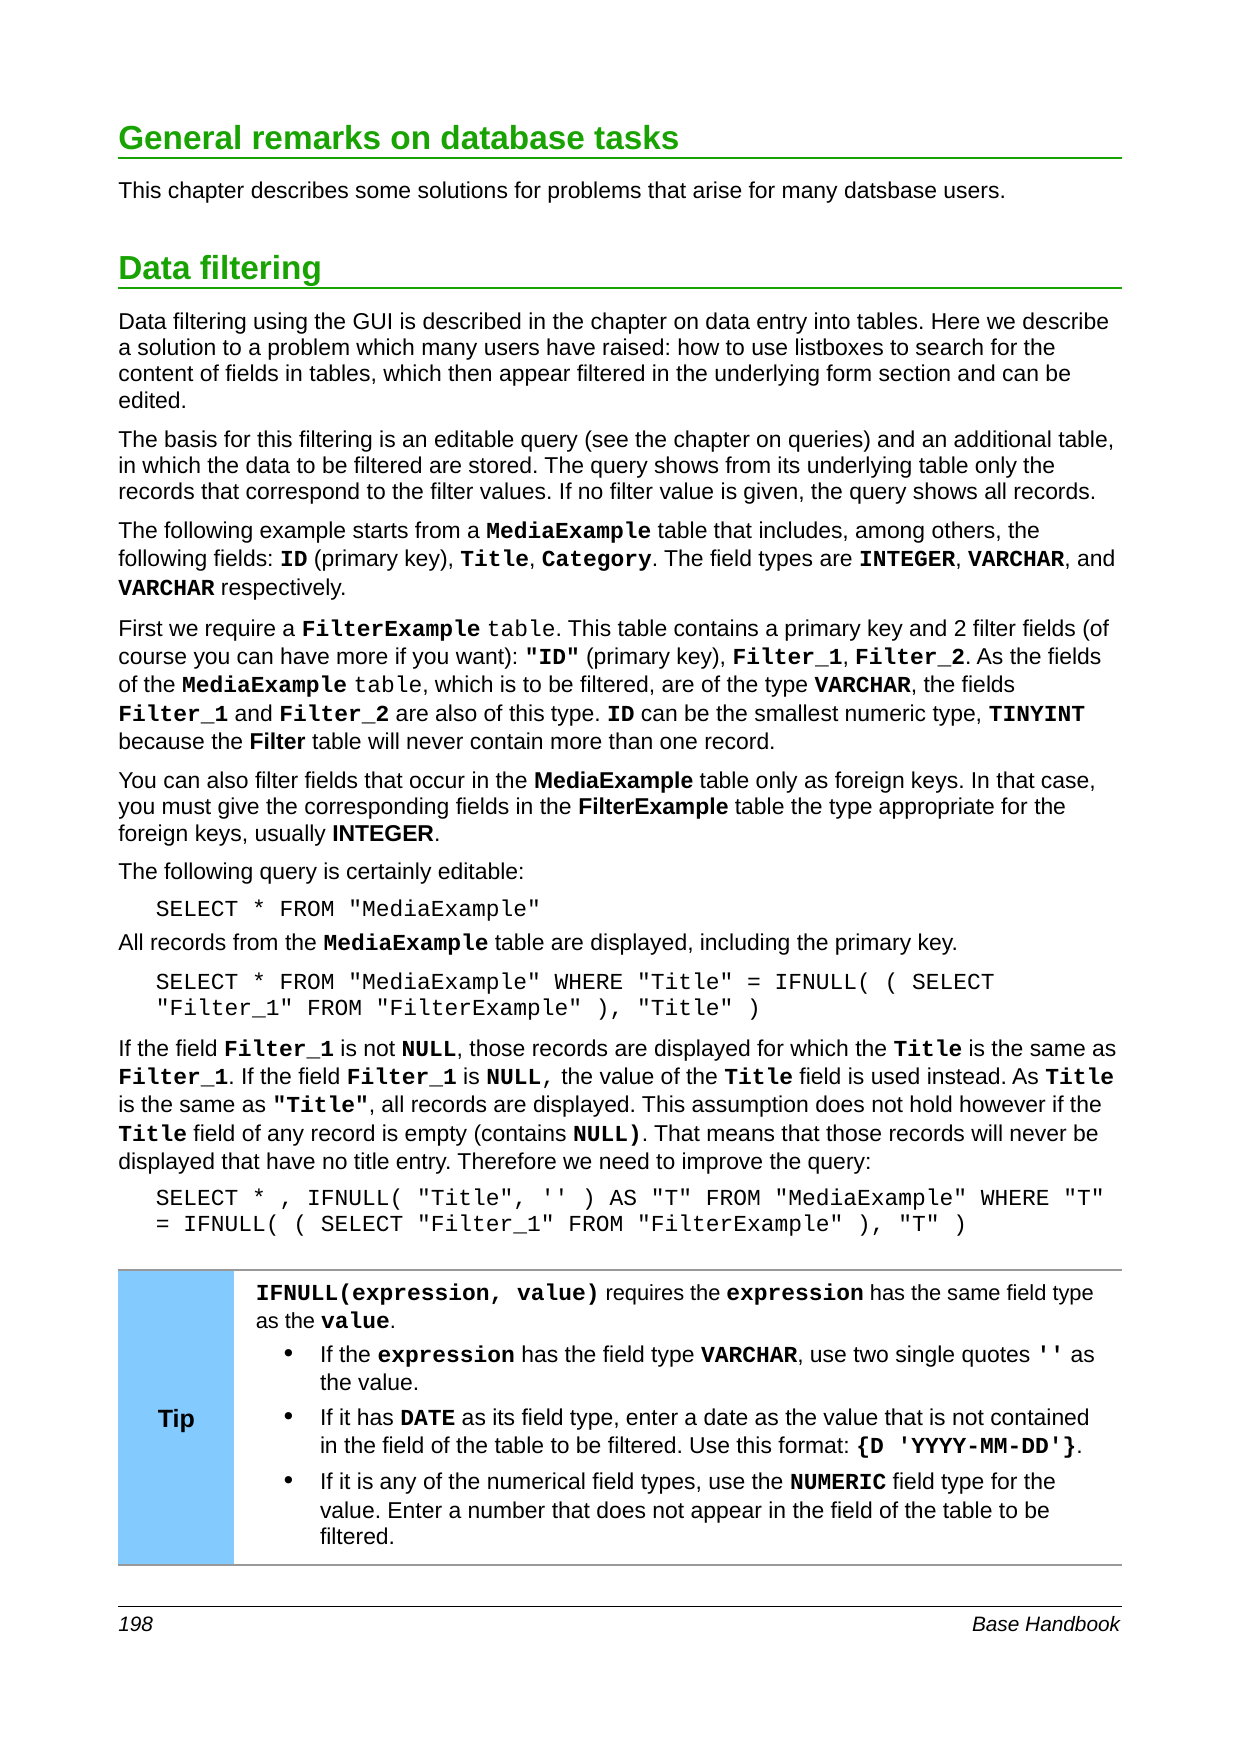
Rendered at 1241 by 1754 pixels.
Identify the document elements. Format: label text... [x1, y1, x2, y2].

table_header IFNULL(expression, value) requires the expression has the same field type as the value. If the expression has the field type VARCHAR, use two single quotes '' as the value. If it has DATE as its field type, enter a date as the value that is not contained in the field of the table to be filtered. Use this format: {D 'YYYY-MM-DD'}. If it is any of the numerical field types, use the NUMERIC field type for the value. Enter a number that does not appear in the field of the table to be filtered. [234, 1271, 1122, 1564]
text This chapter describes some solutions for problems that arise for many datsbase users. [118, 177, 1122, 204]
text If the field Filter_1 is not NULL, those records are displayed for which the Title is the same as Filter_1. If the field Filter_1 is NULL, the value of the Title field is used instead. As Title is the same as "Title", all records are displayed. This assumption does not hold however if the Title field of any record is empty (contains NULL). That means that those records will never be displayed that have no title entry. Therefore we need to improve the query: [118, 1034, 1122, 1174]
table_header Tip [118, 1271, 234, 1564]
text All records from the MediaExample table are displayed, including the primary key. [118, 929, 1122, 958]
text SELECT * , IFNULL( "Title", '' ) AS "T" FROM "MediaExample" WHERE "T" = IFNULL( ( SELECT "Filter_1" FROM "FilterExample" ), "T" ) [156, 1187, 1122, 1238]
text You can also filter fields that occur in the MediaExample table only as foreign keys. In that case, you must give the corresponding fields in the FilterExample table the type appropriate for the foreign keys, usually INTEGER. [118, 767, 1122, 846]
text SELECT * FROM "MediaExample" WHERE "Title" = IFNULL( ( SELECT "Filter_1" FROM "FilterExample" ), "Title" ) [156, 970, 1122, 1022]
text The basis for this filtering is an editable query (see the chapter on queries) and an additional table, in which the data to be filtered are stored. The query shows from its underlying table only the records that correspond to the filter values. If no filter value is given, the query shows all records. [118, 426, 1122, 504]
text The following query is certainly editable: [118, 858, 1122, 885]
text First we require a FilterExample table. This table contains a primary key and 2 filter fields (of course you can have more if you want): "ID" (primary key), Filter_1, Filter_2. As the fields of the MediaExample table, which is to be filtered, are of the type VARCHAR, the fields Filter_1 and Filter_2 are also of this type. ID can be the smallest numeric type, TINYINT because the Filter table will never contain more than one record. [118, 614, 1122, 754]
text The following example starts from a MediaExample table that includes, among others, the following fields: ID (primary key), Title, Category. The field types are INTEGER, VARCHAR, and VARCHAR respectively. [118, 517, 1122, 602]
subtitle General remarks on database tasks [118, 118, 1122, 157]
text SELECT * FROM "MediaExample" [156, 897, 1122, 923]
text Data filtering using the GUI is described in the chapter on data entry into tables. Here we describe a solution to a problem which many users have raised: how to use listboxes to search for the content of fields in tables, which then appear filtered in the underlying form section and can be edited. [118, 308, 1122, 413]
subtitle Data filtering [118, 248, 1122, 287]
